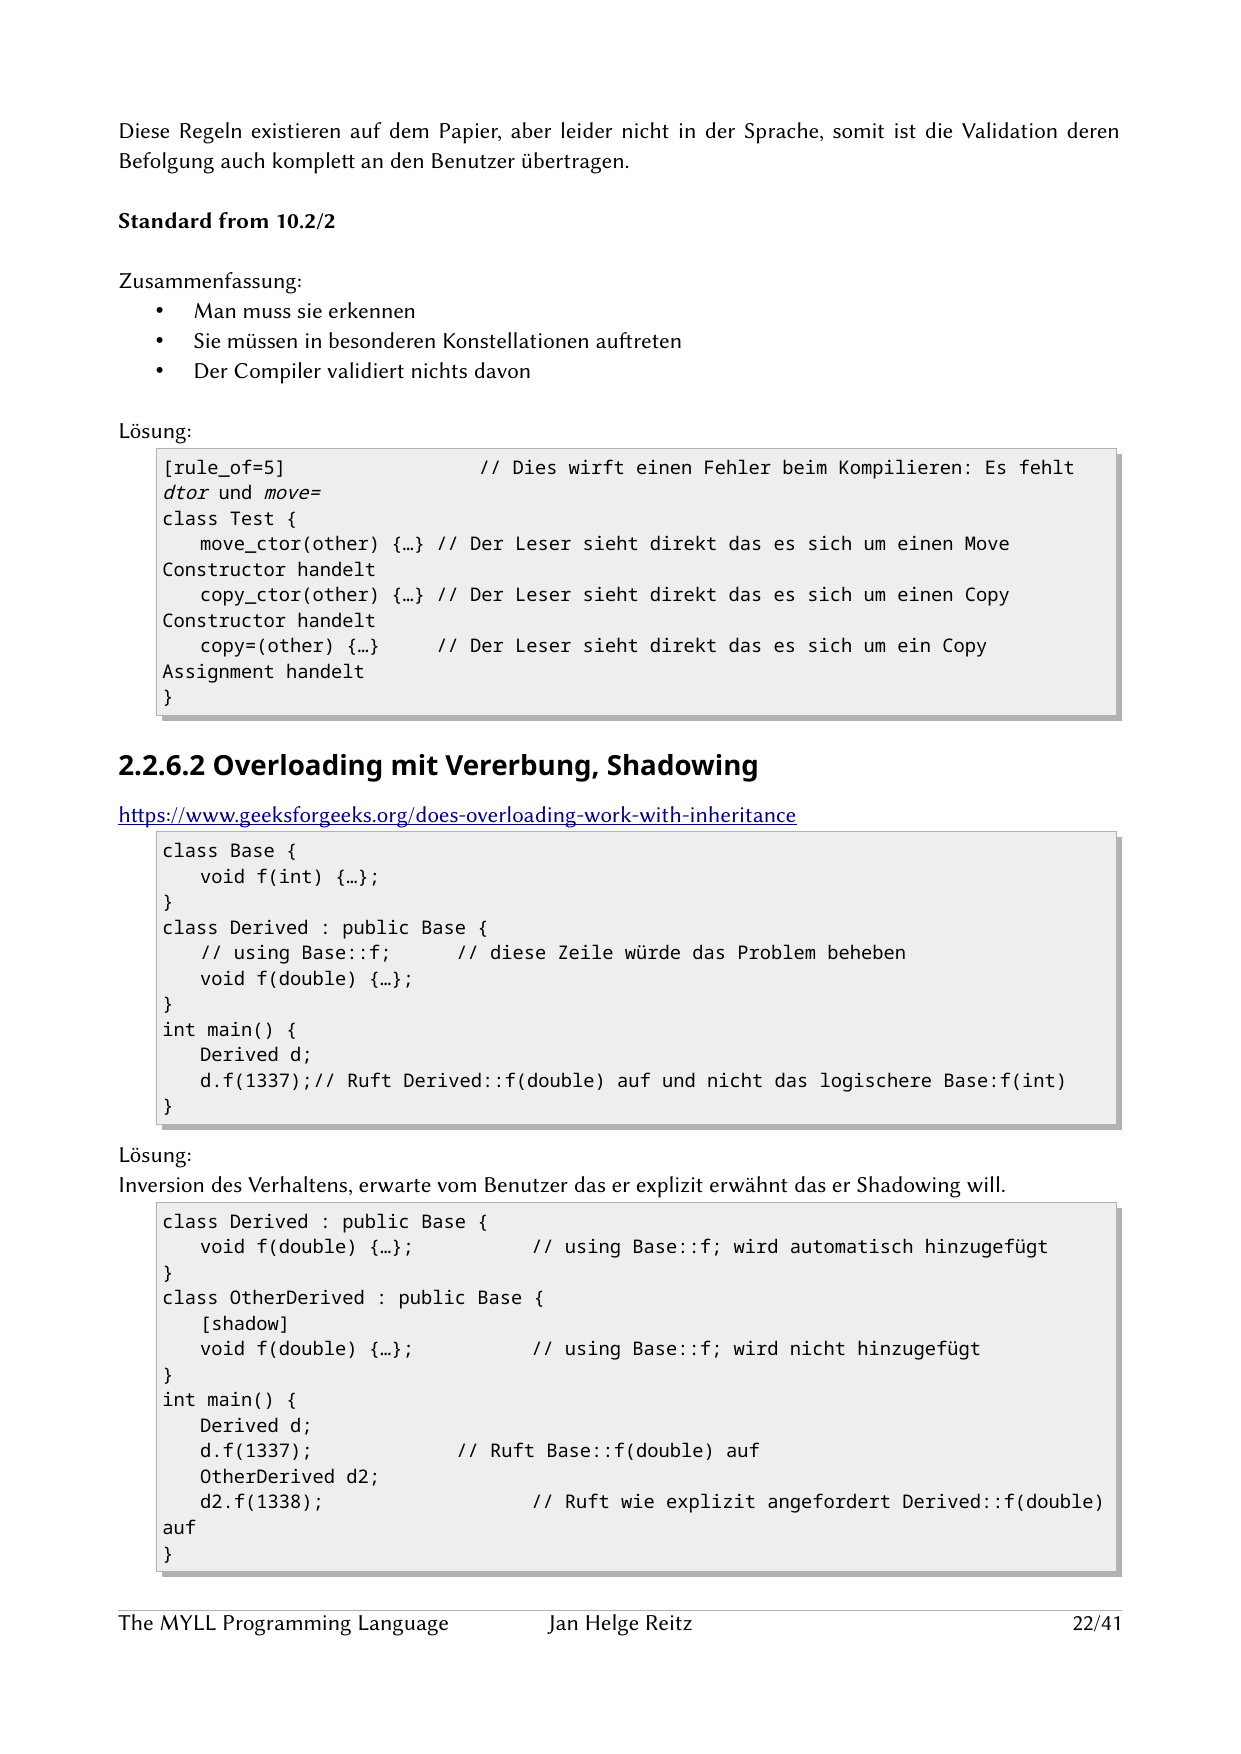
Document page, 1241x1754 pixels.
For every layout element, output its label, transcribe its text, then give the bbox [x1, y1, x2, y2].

text class Base { [157, 832, 1116, 857]
text Standard from 10.2/2 [118, 208, 1122, 234]
text void f(double) {…}; // using Base::f; wird nicht hinzugefügt [157, 1329, 1116, 1355]
text } [157, 882, 1116, 908]
text d.f(1337); // Ruft Derived::f(double) auf und nicht das logischere Base:f(int) [157, 1061, 1116, 1087]
text class OtherDerived : public Base { [157, 1278, 1116, 1304]
text } [157, 1355, 1116, 1381]
text class Derived : public Base { [157, 1203, 1116, 1227]
text Inversion des Verhaltens, erwarte vom Benutzer das er explizit erwähnt das er Shadowing will. [118, 1172, 1122, 1198]
text OtherDerived d2; [157, 1457, 1116, 1483]
list Sie müssen in besonderen Konstellationen auftreten [156, 328, 1122, 354]
text } [157, 1087, 1116, 1124]
text Zusammenfassung: [118, 268, 1122, 294]
text [shadow] [157, 1304, 1116, 1329]
text Derived d; [157, 1406, 1116, 1432]
text void f(int) {…}; [157, 857, 1116, 882]
text move_ctor(other) {…} // Der Leser sieht direkt das es sich um einen Move Constructor handelt [157, 525, 1116, 576]
list Man muss sie erkennen [156, 298, 1122, 324]
text Lösung: [118, 1142, 1122, 1168]
text int main() { [157, 1010, 1116, 1036]
text } [157, 678, 1116, 715]
text class Test { [157, 499, 1116, 525]
text https://www.geeksforgeeks.org/does-overloading-work-with-inheritance [118, 801, 1122, 828]
list Der Compiler validiert nichts davon [156, 358, 1122, 384]
text Diese Regeln existieren auf dem Papier, aber leider nicht in der Sprache, somit ist die Validation deren Befolgung auch komplett an den Benutzer übertragen. [118, 118, 1122, 174]
text // using Base::f; // diese Zeile würde das Problem beheben [157, 933, 1116, 959]
text void f(double) {…}; [157, 959, 1116, 984]
text copy=(other) {…} // Der Leser sieht direkt das es sich um ein Copy Assignment handelt [157, 627, 1116, 678]
text } [157, 1253, 1116, 1278]
subtitle Overloading mit Vererbung, Shadowing [118, 746, 1122, 783]
text int main() { [157, 1381, 1116, 1406]
text } [157, 1534, 1116, 1571]
text copy_ctor(other) {…} // Der Leser sieht direkt das es sich um einen Copy Constructor handelt [157, 576, 1116, 627]
text class Derived : public Base { [157, 908, 1116, 933]
text d2.f(1338); // Ruft wie explizit angefordert Derived::f(double) auf [157, 1483, 1116, 1534]
text Derived d; [157, 1036, 1116, 1061]
text Lösung: [118, 418, 1122, 444]
text void f(double) {…}; // using Base::f; wird automatisch hinzugefügt [157, 1227, 1116, 1253]
text d.f(1337); // Ruft Base::f(double) auf [157, 1432, 1116, 1457]
text [rule_of=5] // Dies wirft einen Fehler beim Kompilieren: Es fehlt dtor und move= [157, 449, 1116, 499]
text } [157, 984, 1116, 1010]
